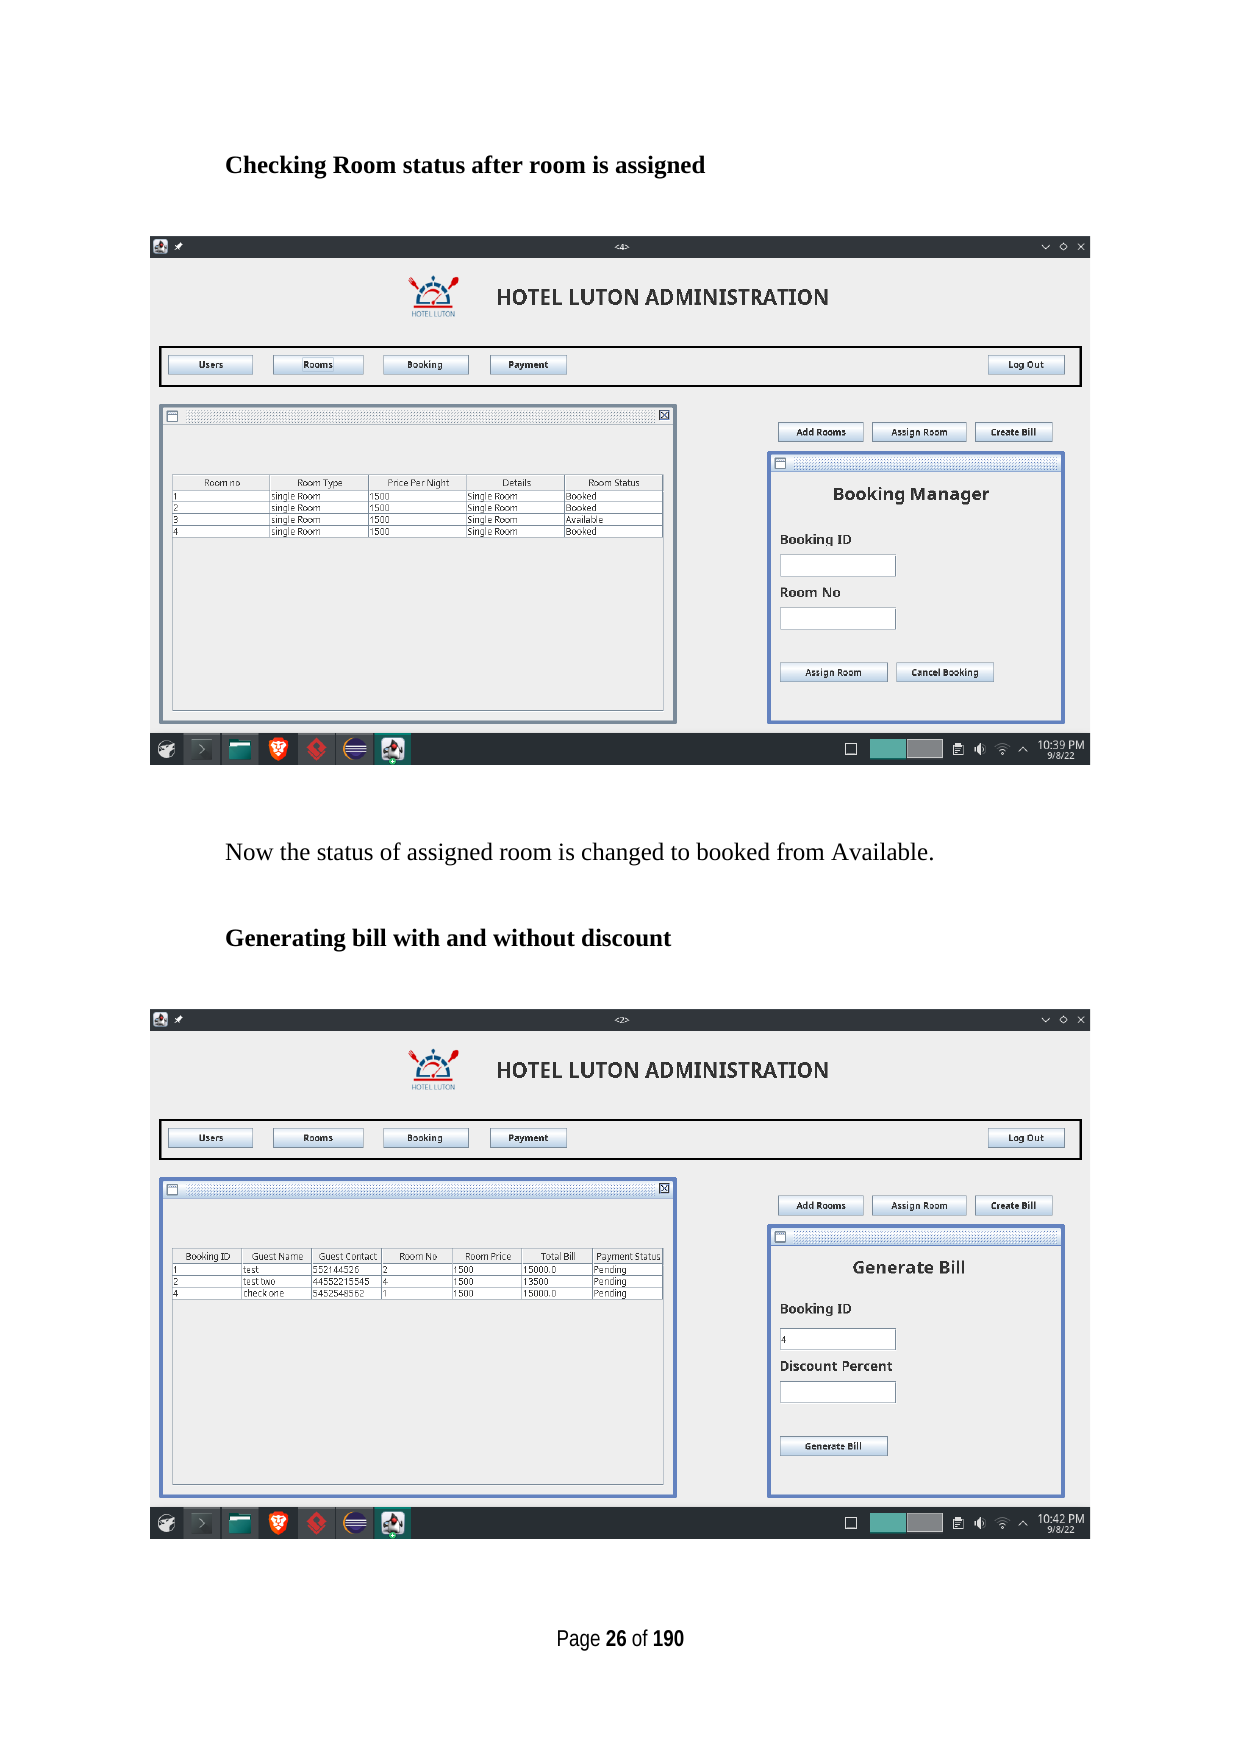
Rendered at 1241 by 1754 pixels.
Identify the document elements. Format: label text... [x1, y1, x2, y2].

text Checking Room status after room is assigned [225, 150, 1090, 179]
picture [150, 1009, 1091, 1539]
picture [150, 236, 1091, 765]
text Generating bill with and without discount [225, 923, 1090, 952]
text Now the status of assigned room is changed to booked from Available. [225, 837, 1090, 866]
